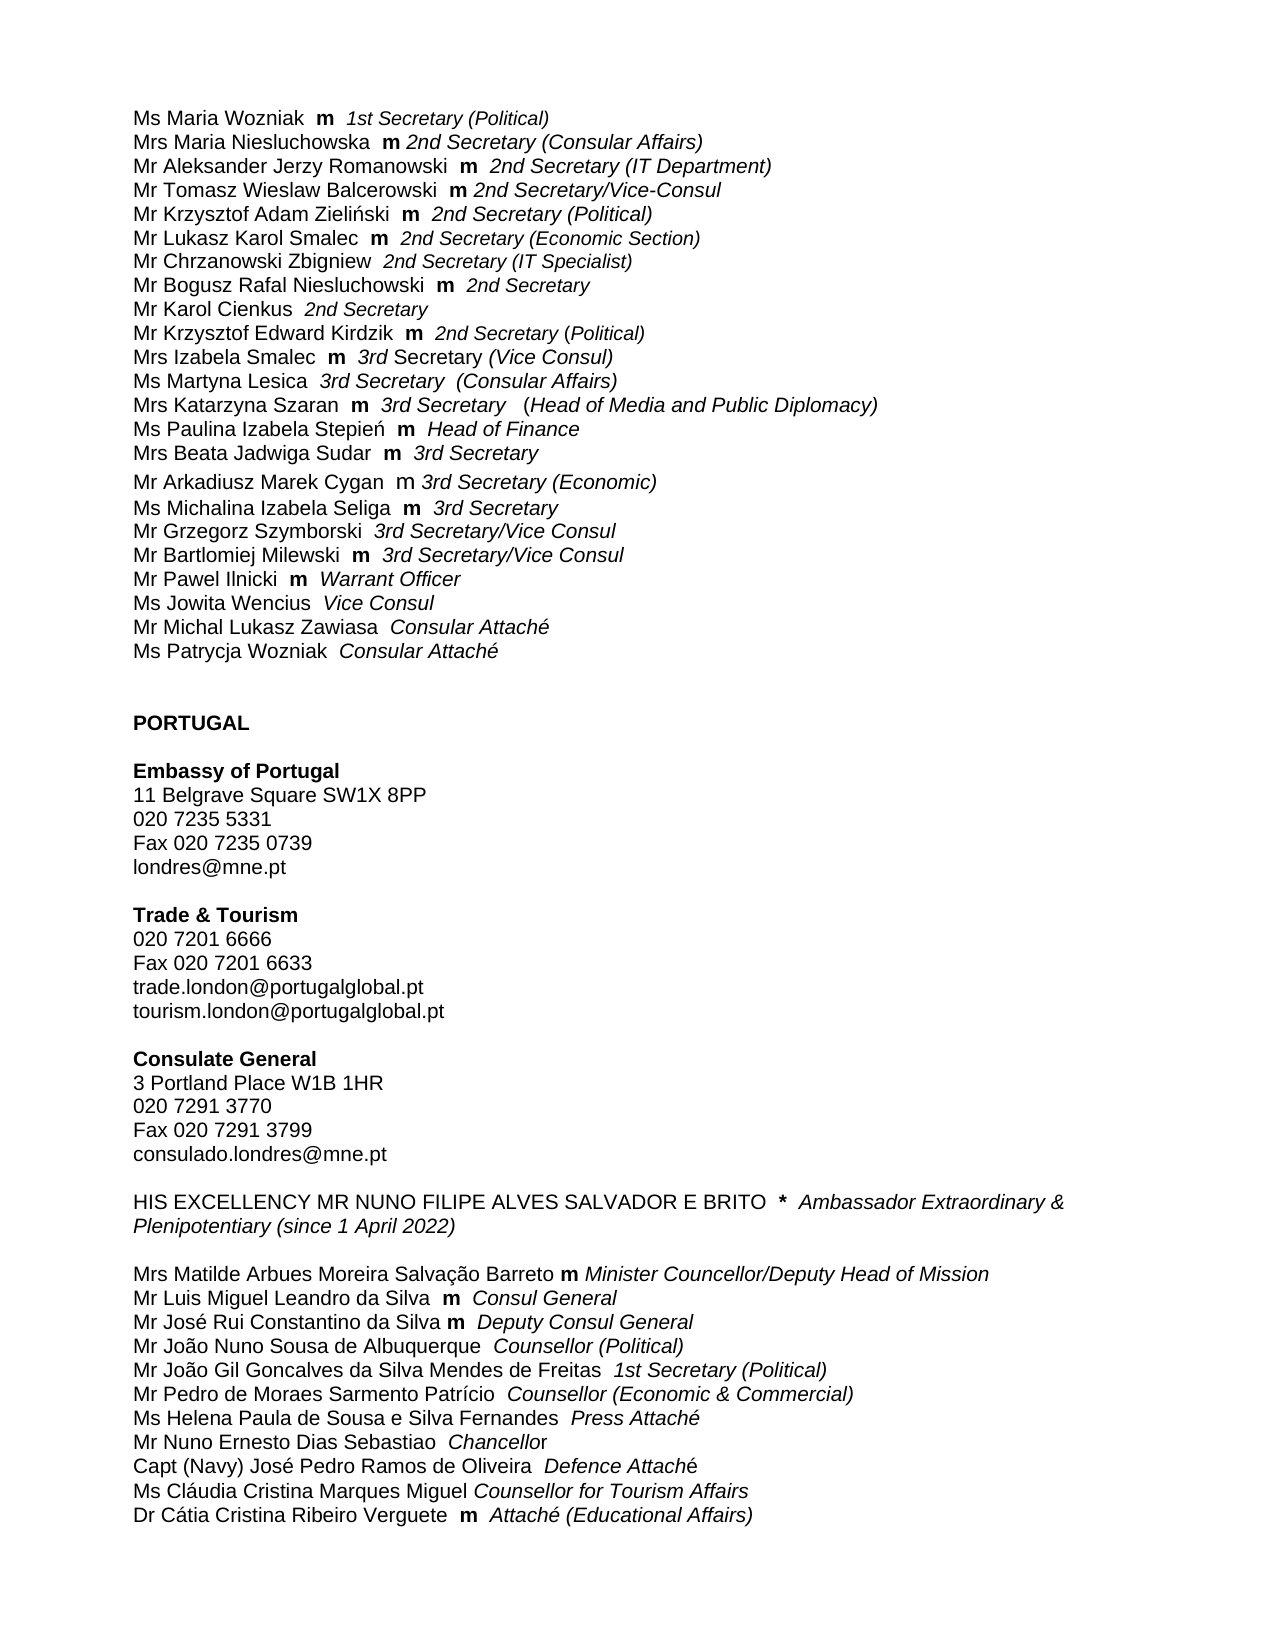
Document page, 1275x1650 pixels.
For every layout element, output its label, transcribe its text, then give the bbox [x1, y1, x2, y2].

text Dr Cátia Cristina Ribeiro Verguete m Attaché (Educational Affairs) [133, 1503, 1181, 1527]
text Fax 020 7291 3799 [133, 1118, 1181, 1142]
text Ms Patrycja Wozniak Consular Attaché [133, 639, 1181, 663]
text Ms Cláudia Cristina Marques Miguel Counsellor for Tourism Affairs [133, 1479, 1181, 1503]
text PORTUGAL [133, 711, 1181, 735]
text Trade & Tourism [133, 903, 1181, 927]
text Mr João Gil Goncalves da Silva Mendes de Freitas 1st Secretary (Political) [133, 1358, 1181, 1382]
text tourism.london@portugalglobal.pt [133, 998, 1181, 1022]
text trade.london@portugalglobal.pt [133, 974, 1181, 998]
text Ms Jowita Wencius Vice Consul [133, 591, 1181, 615]
text Ms Michalina Izabela Seliga m 3rd Secretary [133, 495, 1181, 519]
text Fax 020 7201 6633 [133, 951, 1181, 974]
text 020 7235 5331 [133, 807, 1181, 831]
text Mr Grzegorz Szymborski 3rd Secretary/Vice Consul [133, 519, 1181, 543]
text Ms Paulina Izabela Stepień m Head of Finance [133, 417, 1181, 441]
text Mr Nuno Ernesto Dias Sebastiao Chancellor [133, 1430, 1181, 1454]
text Mr José Rui Constantino da Silva m Deputy Consul General [133, 1310, 1181, 1334]
text Embassy of Portugal [133, 759, 1181, 783]
text Mrs Matilde Arbues Moreira Salvação Barreto m Minister Councellor/Deputy Head of Mission [133, 1262, 1181, 1286]
text Mr Tomasz Wieslaw Balcerowski m 2nd Secretary/Vice-Consul [133, 177, 1181, 201]
text Mr João Nuno Sousa de Albuquerque Counsellor (Political) [133, 1334, 1181, 1358]
text Mrs Beata Jadwiga Sudar m 3rd Secretary [133, 441, 1181, 465]
text Mr Michal Lukasz Zawiasa Consular Attaché [133, 615, 1181, 639]
text Capt (Navy) José Pedro Ramos de Oliveira Defence Attaché [133, 1454, 1181, 1478]
text Mr Pawel Ilnicki m Warrant Officer [133, 567, 1181, 591]
text Mr Krzysztof Adam Zieliński m 2nd Secretary (Political) [133, 201, 1181, 225]
text Mr Bogusz Rafal Niesluchowski m 2nd Secretary [133, 273, 1181, 297]
text Mr Luis Miguel Leandro da Silva m Consul General [133, 1286, 1181, 1310]
text londres@mne.pt [133, 855, 1181, 879]
text Mr Pedro de Moraes Sarmento Patrício Counsellor (Economic & Commercial) [133, 1382, 1181, 1406]
text Ms Maria Wozniak m 1st Secretary (Political) [133, 106, 1181, 129]
text 11 Belgrave Square SW1X 8PP [133, 783, 1181, 807]
text Mr Aleksander Jerzy Romanowski m 2nd Secretary (IT Department) [133, 153, 1181, 177]
text Mrs Maria Niesluchowska m 2nd Secretary (Consular Affairs) [133, 129, 1181, 153]
text Ms Helena Paula de Sousa e Silva Fernandes Press Attaché [133, 1406, 1181, 1430]
text Mr Arkadiusz Marek Cygan m 3rd Secretary (Economic) [133, 465, 1181, 495]
text Mr Bartlomiej Milewski m 3rd Secretary/Vice Consul [133, 543, 1181, 567]
text 020 7201 6666 [133, 927, 1181, 951]
text Mr Lukasz Karol Smalec m 2nd Secretary (Economic Section) [133, 225, 1181, 249]
text Mr Karol Cienkus 2nd Secretary [133, 297, 1181, 321]
text 3 Portland Place W1B 1HR [133, 1070, 1181, 1094]
text Mrs Katarzyna Szaran m 3rd Secretary (Head of Media and Public Diplomacy) [133, 393, 1181, 417]
text Mr Chrzanowski Zbigniew 2nd Secretary (IT Specialist) [133, 249, 1181, 273]
text Fax 020 7235 0739 [133, 831, 1181, 855]
text Mrs Izabela Smalec m 3rd Secretary (Vice Consul) [133, 345, 1181, 369]
text Mr Krzysztof Edward Kirdzik m 2nd Secretary (Political) [133, 321, 1181, 345]
text consulado.londres@mne.pt [133, 1142, 1181, 1166]
text HIS EXCELLENCY MR NUNO FILIPE ALVES SALVADOR E BRITO * Ambassador Extraordinary & Plenipotentiary (since 1 April 2022) [133, 1190, 1181, 1238]
text 020 7291 3770 [133, 1094, 1181, 1118]
text Ms Martyna Lesica 3rd Secretary (Consular Affairs) [133, 369, 1181, 393]
text Consulate General [133, 1046, 1181, 1070]
